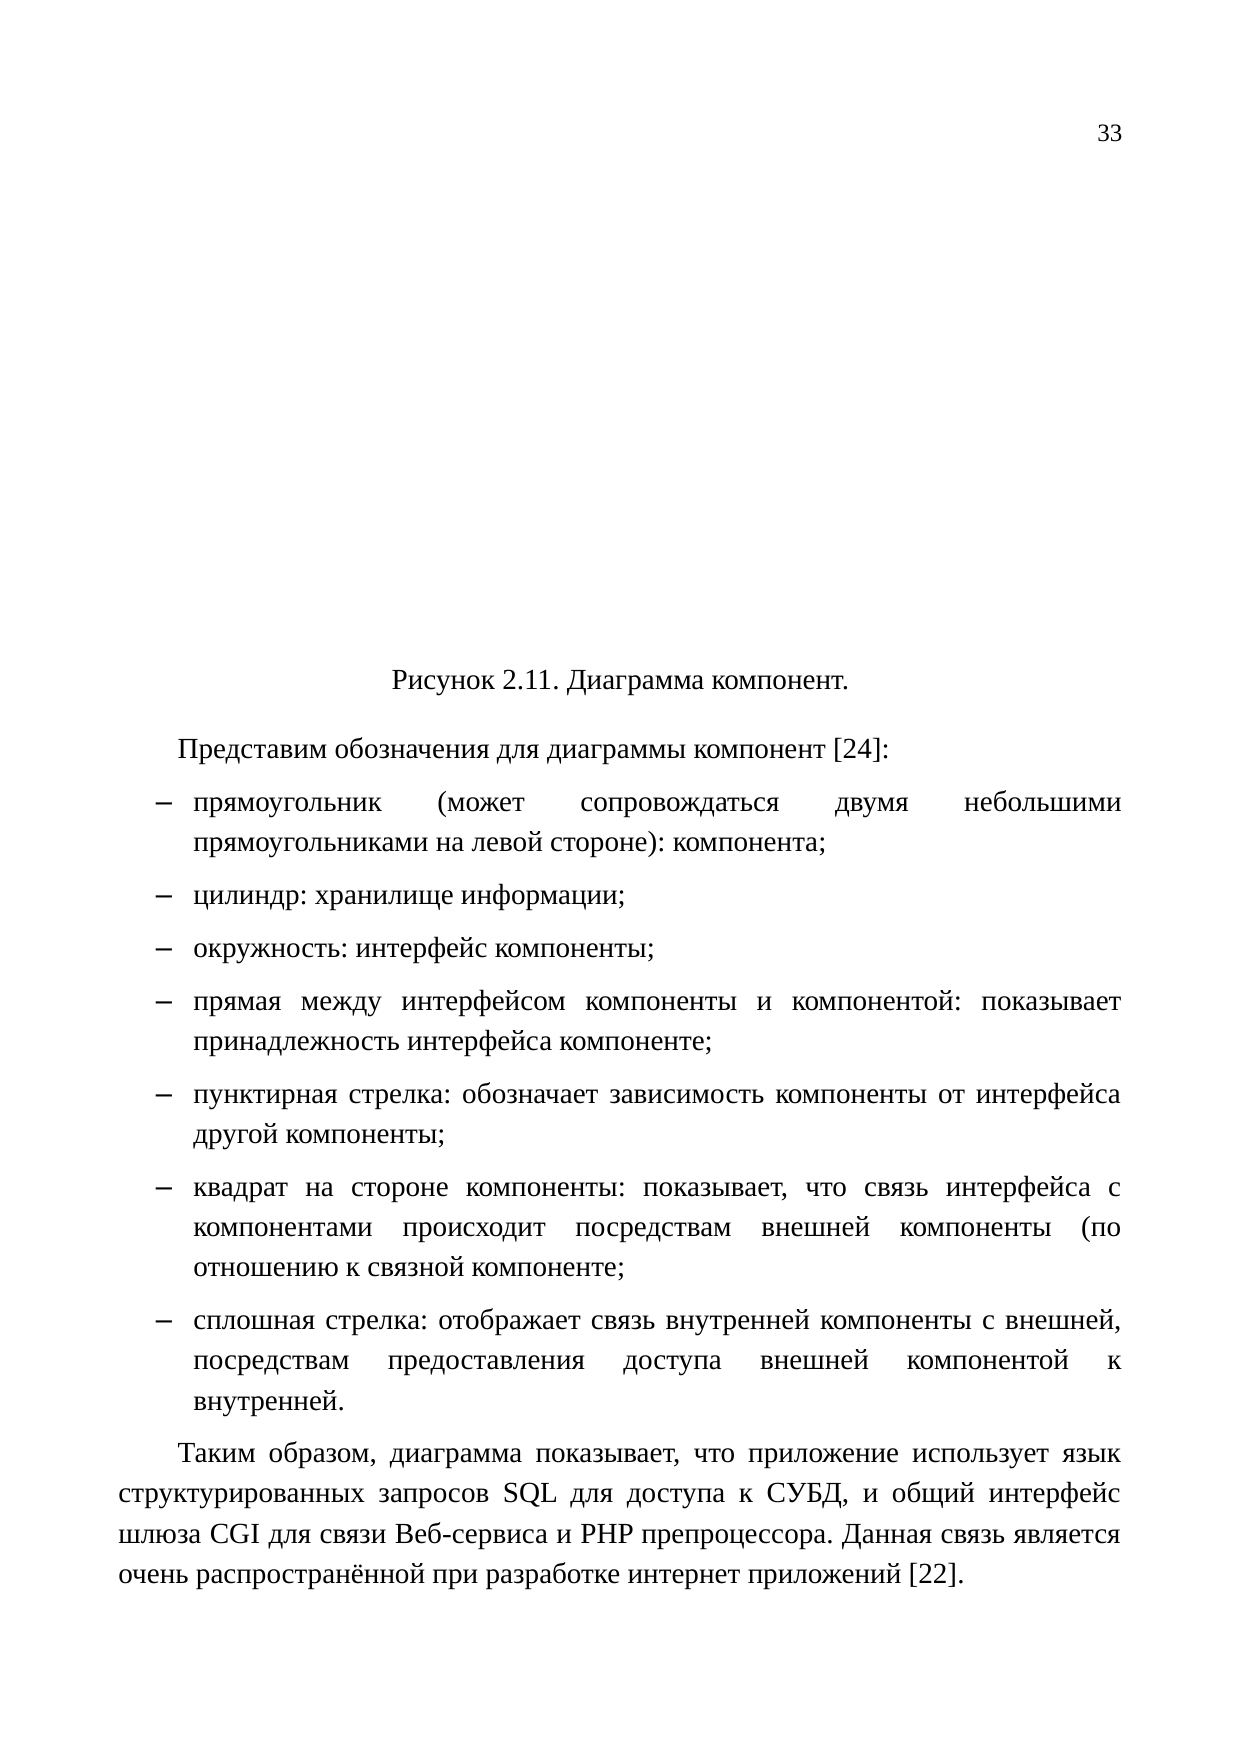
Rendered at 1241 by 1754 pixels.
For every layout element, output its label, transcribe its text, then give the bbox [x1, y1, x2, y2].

list прямая между интерфейсом компоненты и компонентой: показывает принадлежность интерфейса компоненте; [156, 983, 1122, 1057]
list окружность: интерфейс компоненты; [156, 930, 1122, 964]
text Таким образом, диаграмма показывает, что приложение использует язык структурированных запросов SQL для доступа к СУБД, и общий интерфейс шлюза CGI для связи Веб-сервиса и PHP препроцессора. Данная связь является очень распространённой при разработке интернет приложений [22]. [118, 1435, 1122, 1589]
list квадрат на стороне компоненты: показывает, что связь интерфейса с компонентами происходит посредствам внешней компоненты (по отношению к связной компоненте; [156, 1169, 1122, 1283]
list пунктирная стрелка: обозначает зависимость компоненты от интерфейса другой компоненты; [156, 1076, 1122, 1150]
list сплошная стрелка: отображает связь внутренней компоненты с внешней, посредствам предоставления доступа внешней компонентой к внутренней. [156, 1302, 1122, 1416]
text [118, 176, 1122, 218]
text Представим обозначения для диаграммы компонент [24]: [118, 695, 1122, 765]
list цилиндр: хранилище информации; [156, 877, 1122, 911]
text Рисунок 2.11. Диаграмма компонент. [118, 218, 1122, 695]
list прямоугольник (может сопровождаться двумя небольшими прямоугольниками на левой стороне): компонента; [156, 784, 1122, 858]
